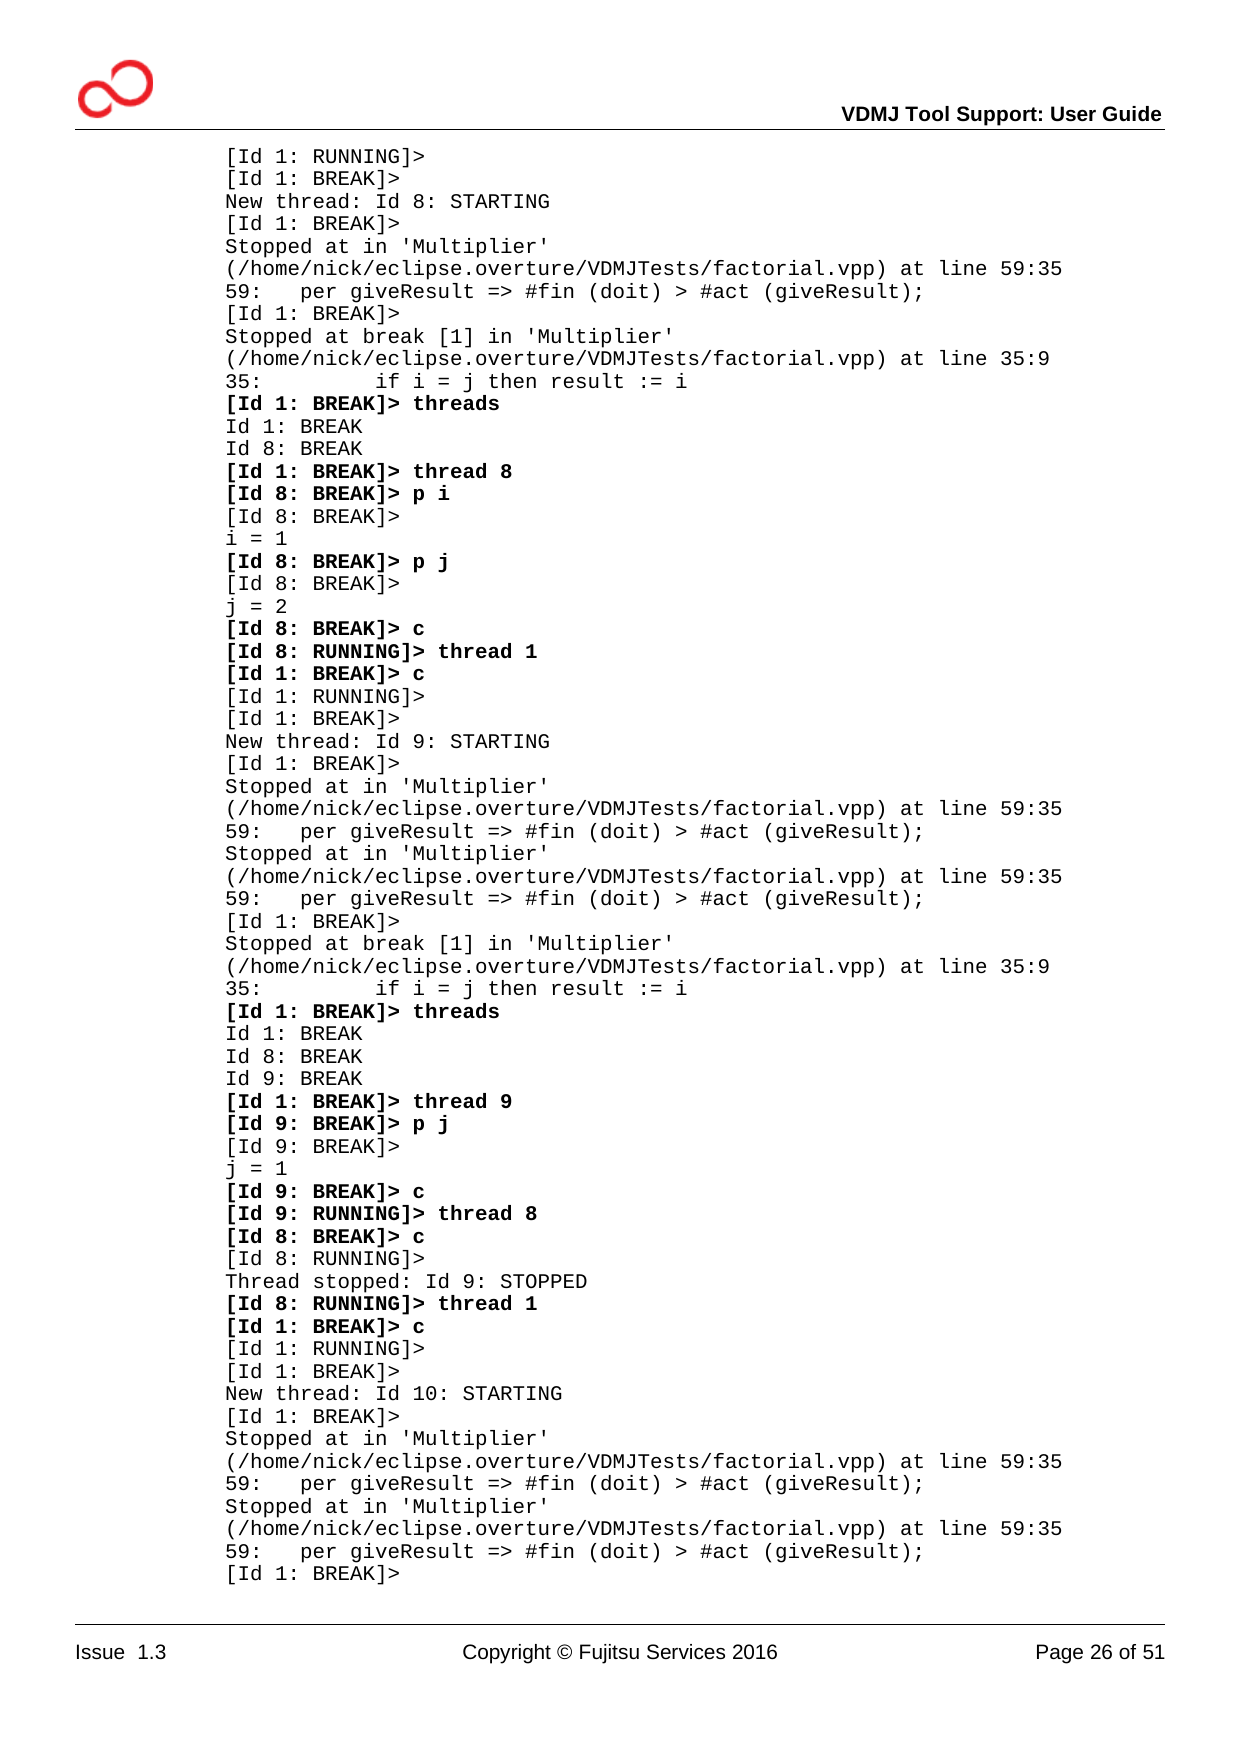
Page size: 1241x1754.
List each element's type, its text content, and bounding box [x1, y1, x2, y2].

text Id 8: BREAK [225, 438, 1165, 460]
text [Id 1: RUNNING]> [225, 1338, 1165, 1360]
text [Id 8: BREAK]> c [225, 618, 1165, 640]
text [Id 8: RUNNING]> thread 1 [225, 640, 1165, 663]
text [Id 9: BREAK]> p j [225, 1113, 1165, 1135]
text [Id 1: BREAK]> [225, 910, 1165, 933]
text [Id 1: BREAK]> c [225, 663, 1165, 685]
text [Id 1: BREAK]> [225, 303, 1165, 325]
text Stopped at in 'Multiplier' (/home/nick/eclipse.overture/VDMJTests/factorial.vpp) at line 59:35 [225, 775, 1165, 820]
text [Id 9: RUNNING]> thread 8 [225, 1203, 1165, 1225]
text [Id 8: BREAK]> [225, 505, 1165, 528]
text j = 2 [225, 595, 1165, 618]
text New thread: Id 8: STARTING [225, 190, 1165, 213]
text New thread: Id 10: STARTING [225, 1383, 1165, 1405]
text [Id 1: BREAK]> [225, 708, 1165, 730]
text [Id 1: BREAK]> thread 8 [225, 460, 1165, 483]
text [Id 8: BREAK]> p j [225, 550, 1165, 573]
text Id 8: BREAK [225, 1045, 1165, 1068]
text [Id 1: BREAK]> c [225, 1315, 1165, 1338]
text 35: if i = j then result := i [225, 978, 1165, 1000]
text [Id 8: RUNNING]> thread 1 [225, 1293, 1165, 1315]
text Id 1: BREAK [225, 1023, 1165, 1045]
text [Id 1: RUNNING]> [225, 685, 1165, 708]
text New thread: Id 9: STARTING [225, 730, 1165, 753]
text 59: per giveResult => #fin (doit) > #act (giveResult); [225, 820, 1165, 843]
text [Id 1: BREAK]> [225, 1563, 1165, 1585]
text [Id 1: RUNNING]> [225, 145, 1165, 168]
text [Id 1: BREAK]> threads [225, 393, 1165, 415]
text Stopped at break [1] in 'Multiplier' (/home/nick/eclipse.overture/VDMJTests/factorial.vpp) at line 35:9 [225, 933, 1165, 978]
text i = 1 [225, 528, 1165, 550]
text [Id 8: BREAK]> p i [225, 483, 1165, 505]
text Id 1: BREAK [225, 415, 1165, 438]
text Stopped at in 'Multiplier' (/home/nick/eclipse.overture/VDMJTests/factorial.vpp) at line 59:35 [225, 235, 1165, 280]
text 59: per giveResult => #fin (doit) > #act (giveResult); [225, 888, 1165, 910]
text [Id 8: BREAK]> [225, 573, 1165, 595]
text Stopped at in 'Multiplier' (/home/nick/eclipse.overture/VDMJTests/factorial.vpp) at line 59:35 [225, 843, 1165, 888]
text [Id 1: BREAK]> [225, 1360, 1165, 1383]
text [Id 1: BREAK]> [225, 753, 1165, 775]
text 35: if i = j then result := i [225, 370, 1165, 393]
text [Id 8: BREAK]> c [225, 1225, 1165, 1248]
text [Id 1: BREAK]> threads [225, 1000, 1165, 1023]
text 59: per giveResult => #fin (doit) > #act (giveResult); [225, 1473, 1165, 1495]
text [Id 9: BREAK]> c [225, 1180, 1165, 1203]
text Thread stopped: Id 9: STOPPED [225, 1270, 1165, 1293]
text Stopped at in 'Multiplier' (/home/nick/eclipse.overture/VDMJTests/factorial.vpp) at line 59:35 [225, 1495, 1165, 1540]
text [Id 1: BREAK]> [225, 168, 1165, 190]
text j = 1 [225, 1158, 1165, 1180]
text Stopped at in 'Multiplier' (/home/nick/eclipse.overture/VDMJTests/factorial.vpp) at line 59:35 [225, 1428, 1165, 1473]
text [Id 9: BREAK]> [225, 1135, 1165, 1158]
picture [78, 52, 153, 128]
text 59: per giveResult => #fin (doit) > #act (giveResult); [225, 280, 1165, 303]
text [Id 1: BREAK]> thread 9 [225, 1090, 1165, 1113]
text 59: per giveResult => #fin (doit) > #act (giveResult); [225, 1540, 1165, 1563]
text Stopped at break [1] in 'Multiplier' (/home/nick/eclipse.overture/VDMJTests/factorial.vpp) at line 35:9 [225, 325, 1165, 370]
text [Id 1: BREAK]> [225, 213, 1165, 235]
text Id 9: BREAK [225, 1068, 1165, 1090]
text [Id 1: BREAK]> [225, 1405, 1165, 1428]
text [Id 8: RUNNING]> [225, 1248, 1165, 1270]
